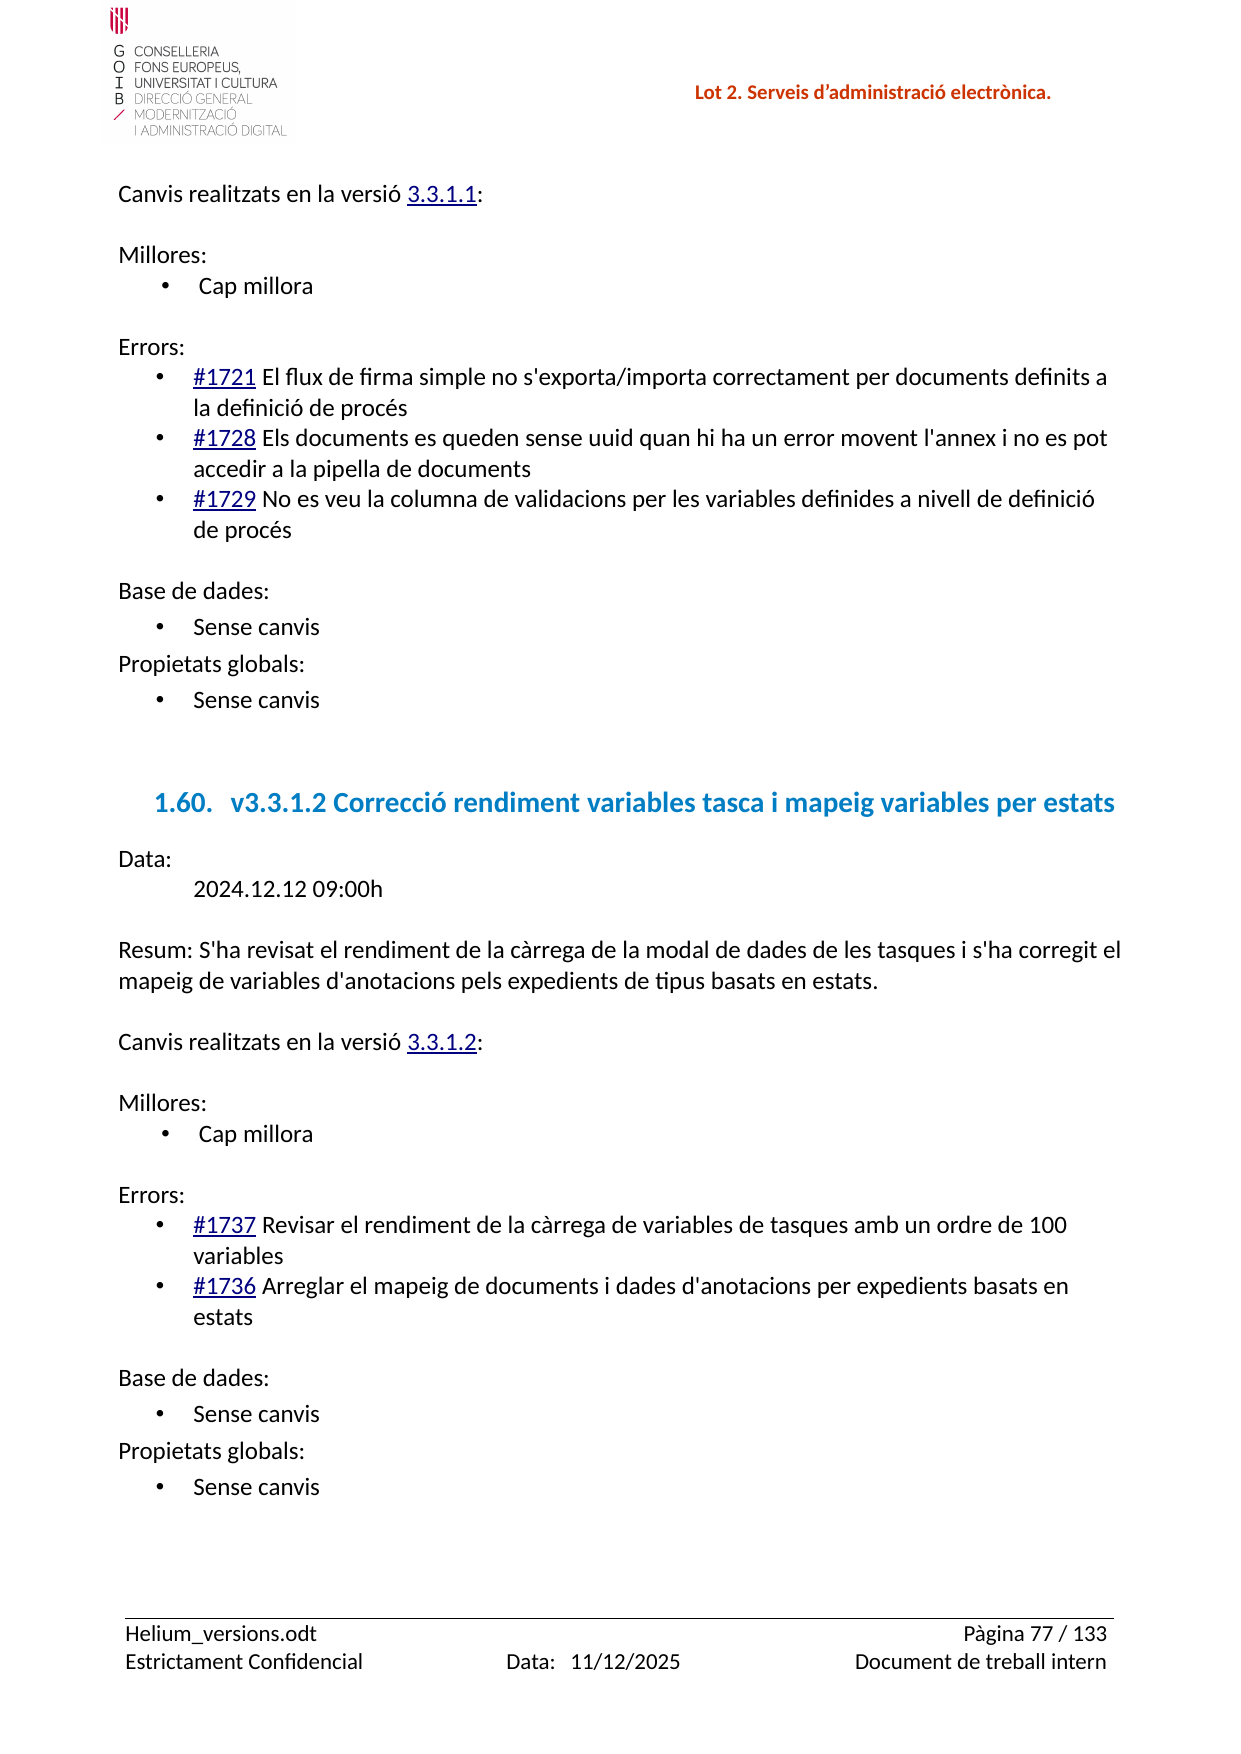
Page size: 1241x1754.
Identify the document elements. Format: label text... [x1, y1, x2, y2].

list Sense canvis [156, 684, 1122, 715]
text Propietats globals: [118, 648, 1122, 678]
text Millores: [118, 239, 1122, 270]
text Errors: [118, 1179, 1122, 1209]
list Sense canvis [156, 1471, 1122, 1502]
text Millores: [118, 1087, 1122, 1118]
text Canvis realitzats en la versió 3.3.1.1: [118, 178, 1122, 209]
list #1729 No es veu la columna de validacions per les variables definides a nivell de definició de procés [156, 483, 1122, 544]
list #1728 Els documents es queden sense uuid quan hi ha un error movent l'annex i no es pot accedir a la pipella de documents [156, 422, 1122, 483]
picture [100, 0, 297, 144]
list Cap millora [161, 1118, 1122, 1148]
text Base de dades: [118, 575, 1122, 606]
text Propietats globals: [118, 1435, 1122, 1465]
list #1721 El flux de firma simple no s'exporta/importa correctament per documents definits a la definició de procés [156, 361, 1122, 422]
text Resum: S'ha revisat el rendiment de la càrrega de la modal de dades de les tasques i s'ha corregit el mapeig de variables d'anotacions pels expedients de tipus basats en estats. [118, 935, 1122, 996]
text Canvis realitzats en la versió 3.3.1.2: [118, 1026, 1122, 1057]
list Cap millora [161, 270, 1122, 300]
text 2024.12.12 09:00h [118, 874, 1122, 904]
list #1737 Revisar el rendiment de la càrrega de variables de tasques amb un ordre de 100 variables [156, 1209, 1122, 1270]
list Sense canvis [156, 611, 1122, 642]
list #1736 Arreglar el mapeig de documents i dades d'anotacions per expedients basats en estats [156, 1270, 1122, 1331]
subtitle v3.3.1.2 Correcció rendiment variables tasca i mapeig variables per estats [153, 784, 1122, 819]
text Data: [118, 843, 1122, 874]
text Base de dades: [118, 1362, 1122, 1392]
list Sense canvis [156, 1398, 1122, 1429]
text Errors: [118, 331, 1122, 361]
